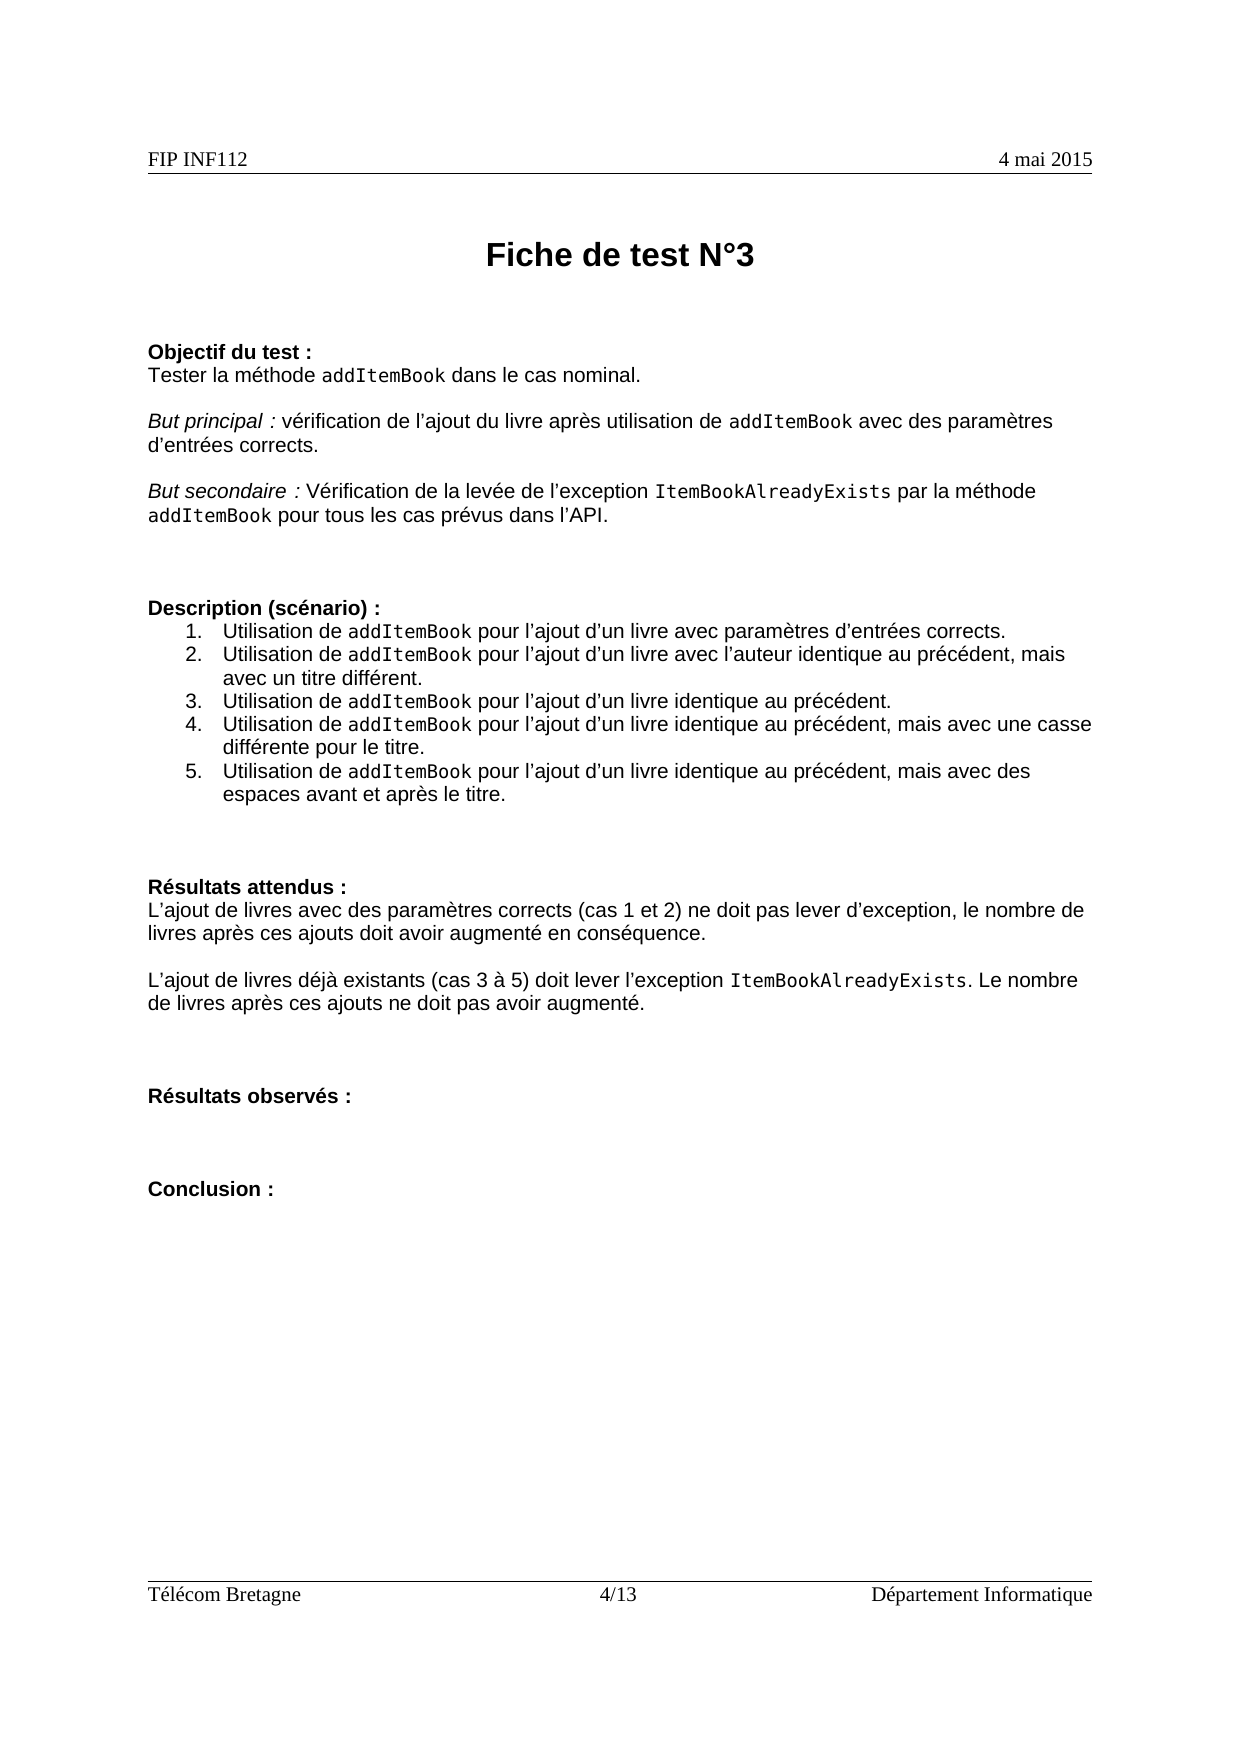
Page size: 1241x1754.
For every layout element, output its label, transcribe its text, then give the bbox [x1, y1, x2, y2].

text But secondaire : Vérification de la levée de l’exception ItemBookAlreadyExists par la méthode addItemBook pour tous les cas prévus dans l’API. [148, 480, 1092, 526]
list Utilisation de addItemBook pour l’ajout d’un livre identique au précédent, mais avec une casse différente pour le titre. [185, 713, 1092, 759]
subtitle Conclusion : [148, 1177, 1092, 1201]
list Utilisation de addItemBook pour l’ajout d’un livre avec paramètres d’entrées corrects. [185, 619, 1092, 643]
text L’ajout de livres déjà existants (cas 3 à 5) doit lever l’exception ItemBookAlreadyExists. Le nombre de livres après ces ajouts ne doit pas avoir augmenté. [148, 968, 1092, 1015]
text L’ajout de livres avec des paramètres corrects (cas 1 et 2) ne doit pas lever d’exception, le nombre de livres après ces ajouts doit avoir augmenté en conséquence. [148, 899, 1092, 945]
list Utilisation de addItemBook pour l’ajout d’un livre identique au précédent. [185, 689, 1092, 713]
text Objectif du test : [148, 340, 1092, 363]
text But principal : vérification de l’ajout du livre après utilisation de addItemBook avec des paramètres d’entrées corrects. [148, 410, 1092, 457]
text Résultats observés : [148, 1084, 1092, 1108]
text Tester la méthode addItemBook dans le cas nominal. [148, 363, 1092, 387]
text Résultats attendus : [148, 875, 1092, 899]
title Fiche de test N°3 [148, 236, 1092, 273]
list Utilisation de addItemBook pour l’ajout d’un livre avec l’auteur identique au précédent, mais avec un titre différent. [185, 643, 1092, 689]
text Description (scénario) : [148, 596, 1092, 619]
list Utilisation de addItemBook pour l’ajout d’un livre identique au précédent, mais avec des espaces avant et après le titre. [185, 759, 1092, 806]
